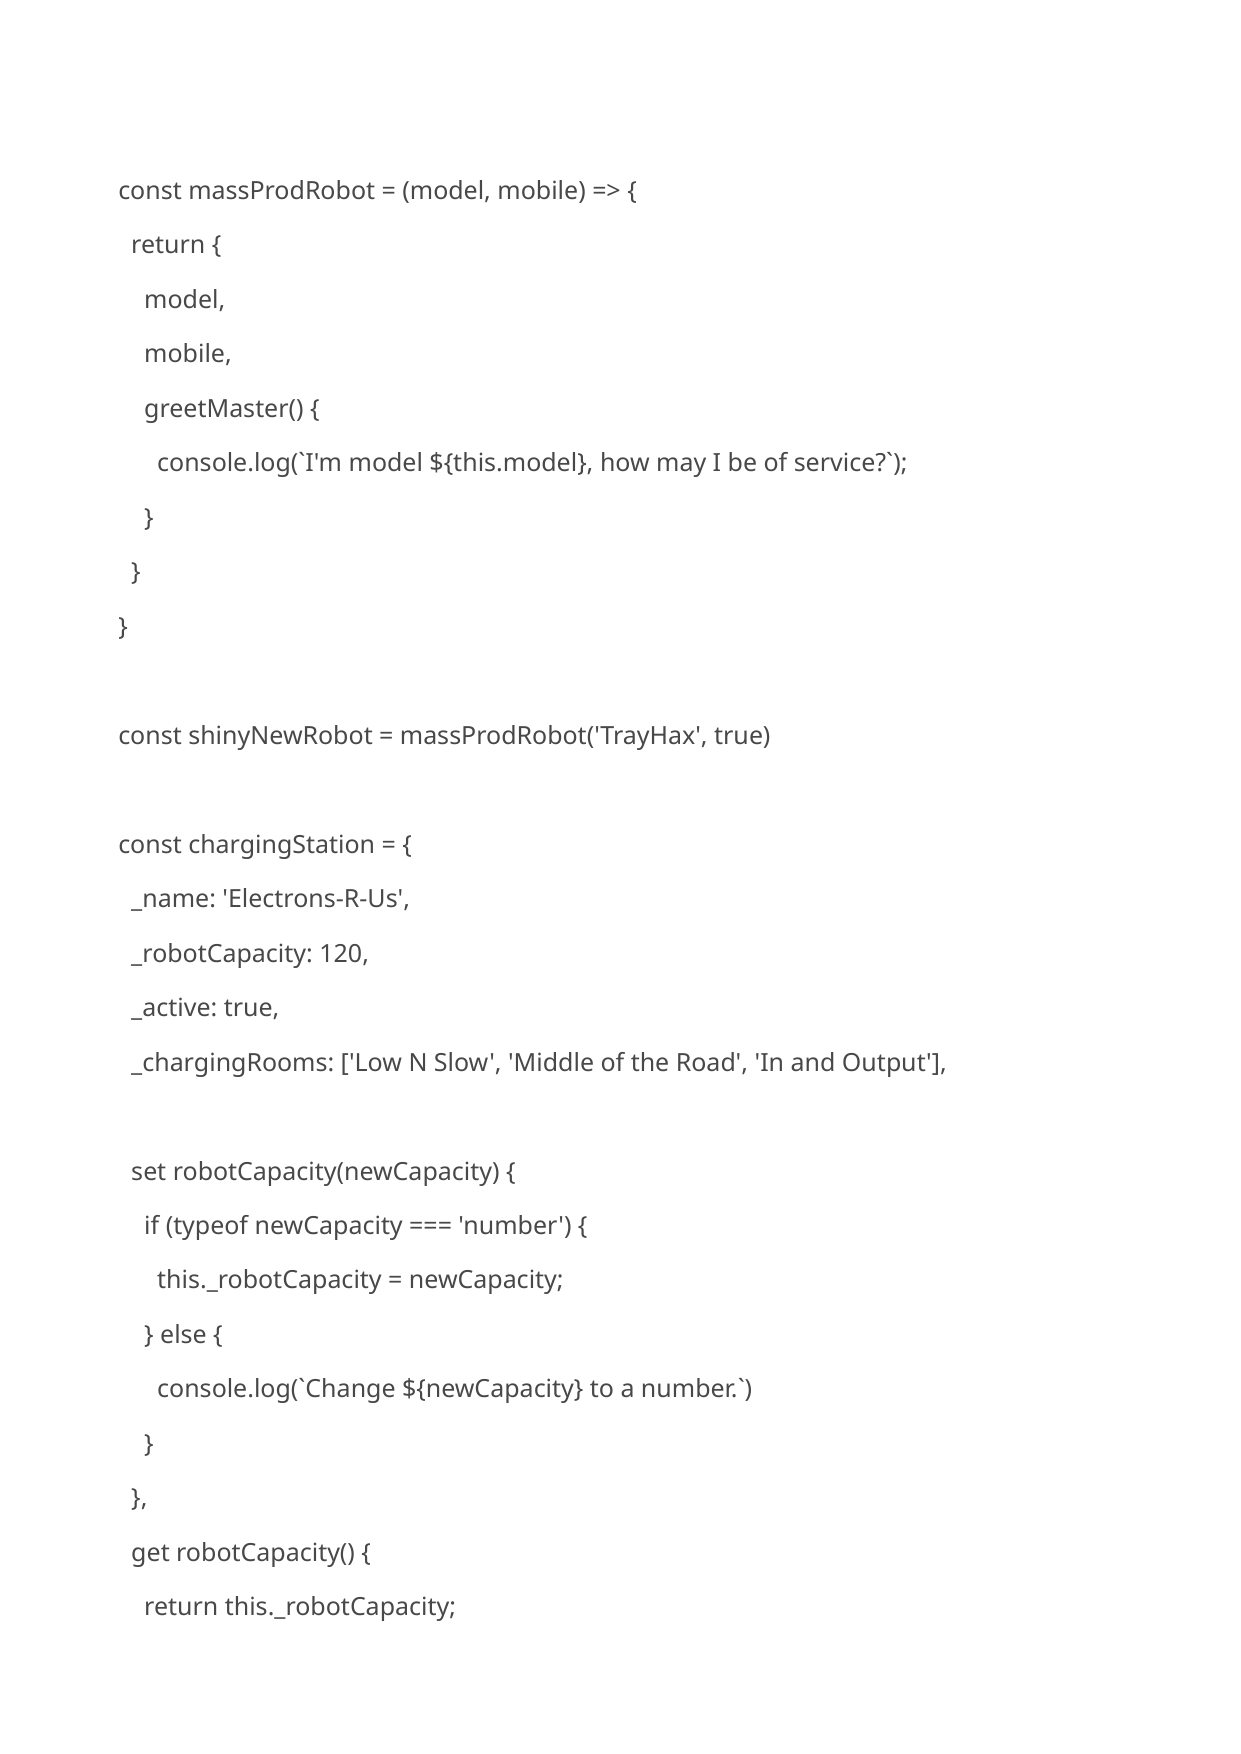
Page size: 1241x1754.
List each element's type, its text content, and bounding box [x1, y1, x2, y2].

text const massProdRobot = (model, mobile) => { [118, 173, 1122, 207]
text _robotCapacity: 120, [118, 935, 1122, 969]
text } [118, 499, 1122, 533]
text return { [118, 227, 1122, 261]
text greetMaster() { [118, 391, 1122, 424]
text set robotCapacity(newCapacity) { [118, 1153, 1122, 1187]
text _active: true, [118, 990, 1122, 1024]
text _chargingRooms: ['Low N Slow', 'Middle of the Road', 'In and Output'], [118, 1044, 1122, 1078]
text return this._robotCapacity; [118, 1589, 1122, 1623]
text } [118, 608, 1122, 642]
text const chargingStation = { [118, 826, 1122, 860]
text _name: 'Electrons-R-Us', [118, 881, 1122, 915]
text this._robotCapacity = newCapacity; [118, 1262, 1122, 1296]
text }, [118, 1480, 1122, 1514]
text } [118, 1426, 1122, 1460]
text mobile, [118, 336, 1122, 370]
text if (typeof newCapacity === 'number') { [118, 1208, 1122, 1242]
text get robotCapacity() { [118, 1534, 1122, 1569]
text } else { [118, 1317, 1122, 1351]
text } [118, 554, 1122, 588]
text model, [118, 282, 1122, 316]
text console.log(`Change ${newCapacity} to a number.`) [118, 1371, 1122, 1405]
text console.log(`I'm model ${this.model}, how may I be of service?`); [118, 445, 1122, 479]
text const shinyNewRobot = massProdRobot('TrayHax', true) [118, 717, 1122, 751]
